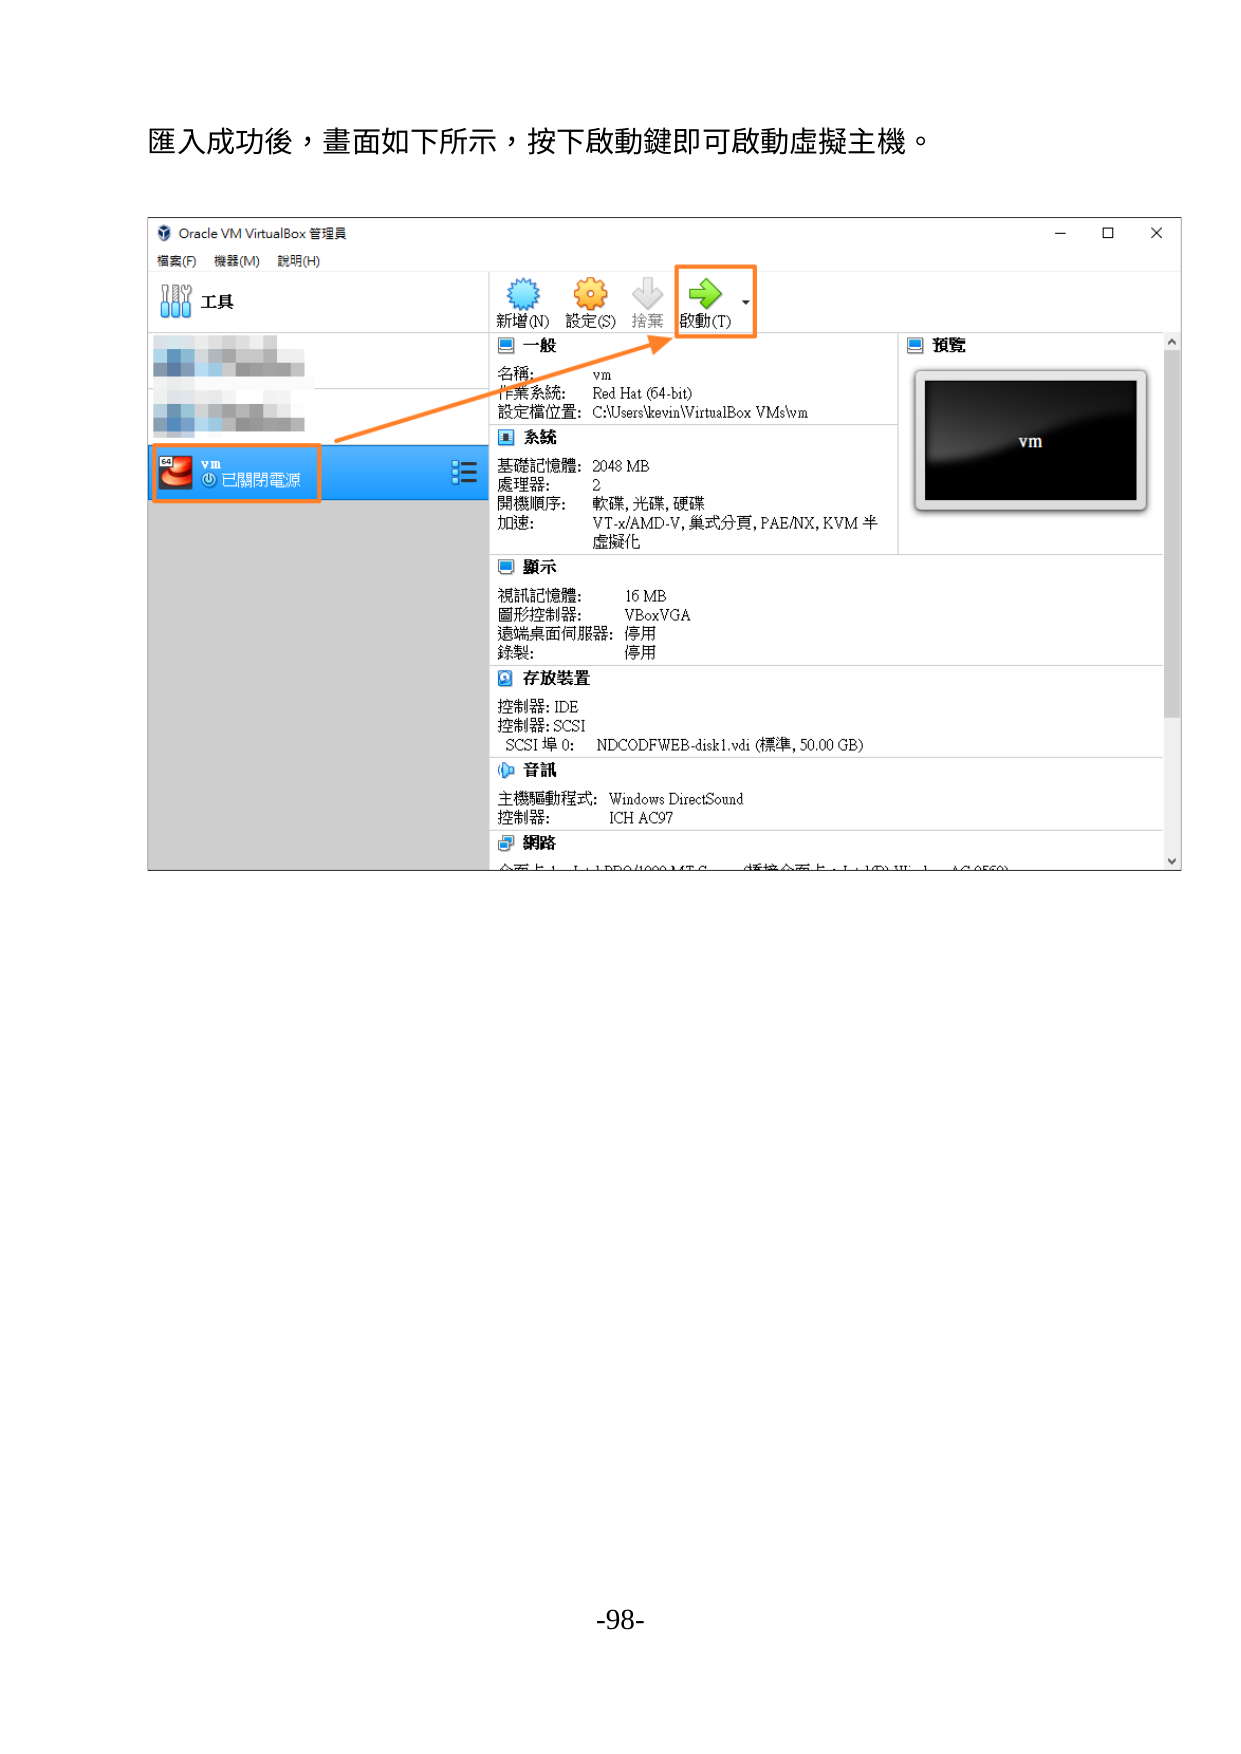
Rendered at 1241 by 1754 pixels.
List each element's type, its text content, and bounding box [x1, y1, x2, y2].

picture [147, 217, 1182, 871]
text 匯入成功後，畫面如下所示，按下啟動鍵即可啟動虛擬主機。 [148, 118, 1122, 160]
